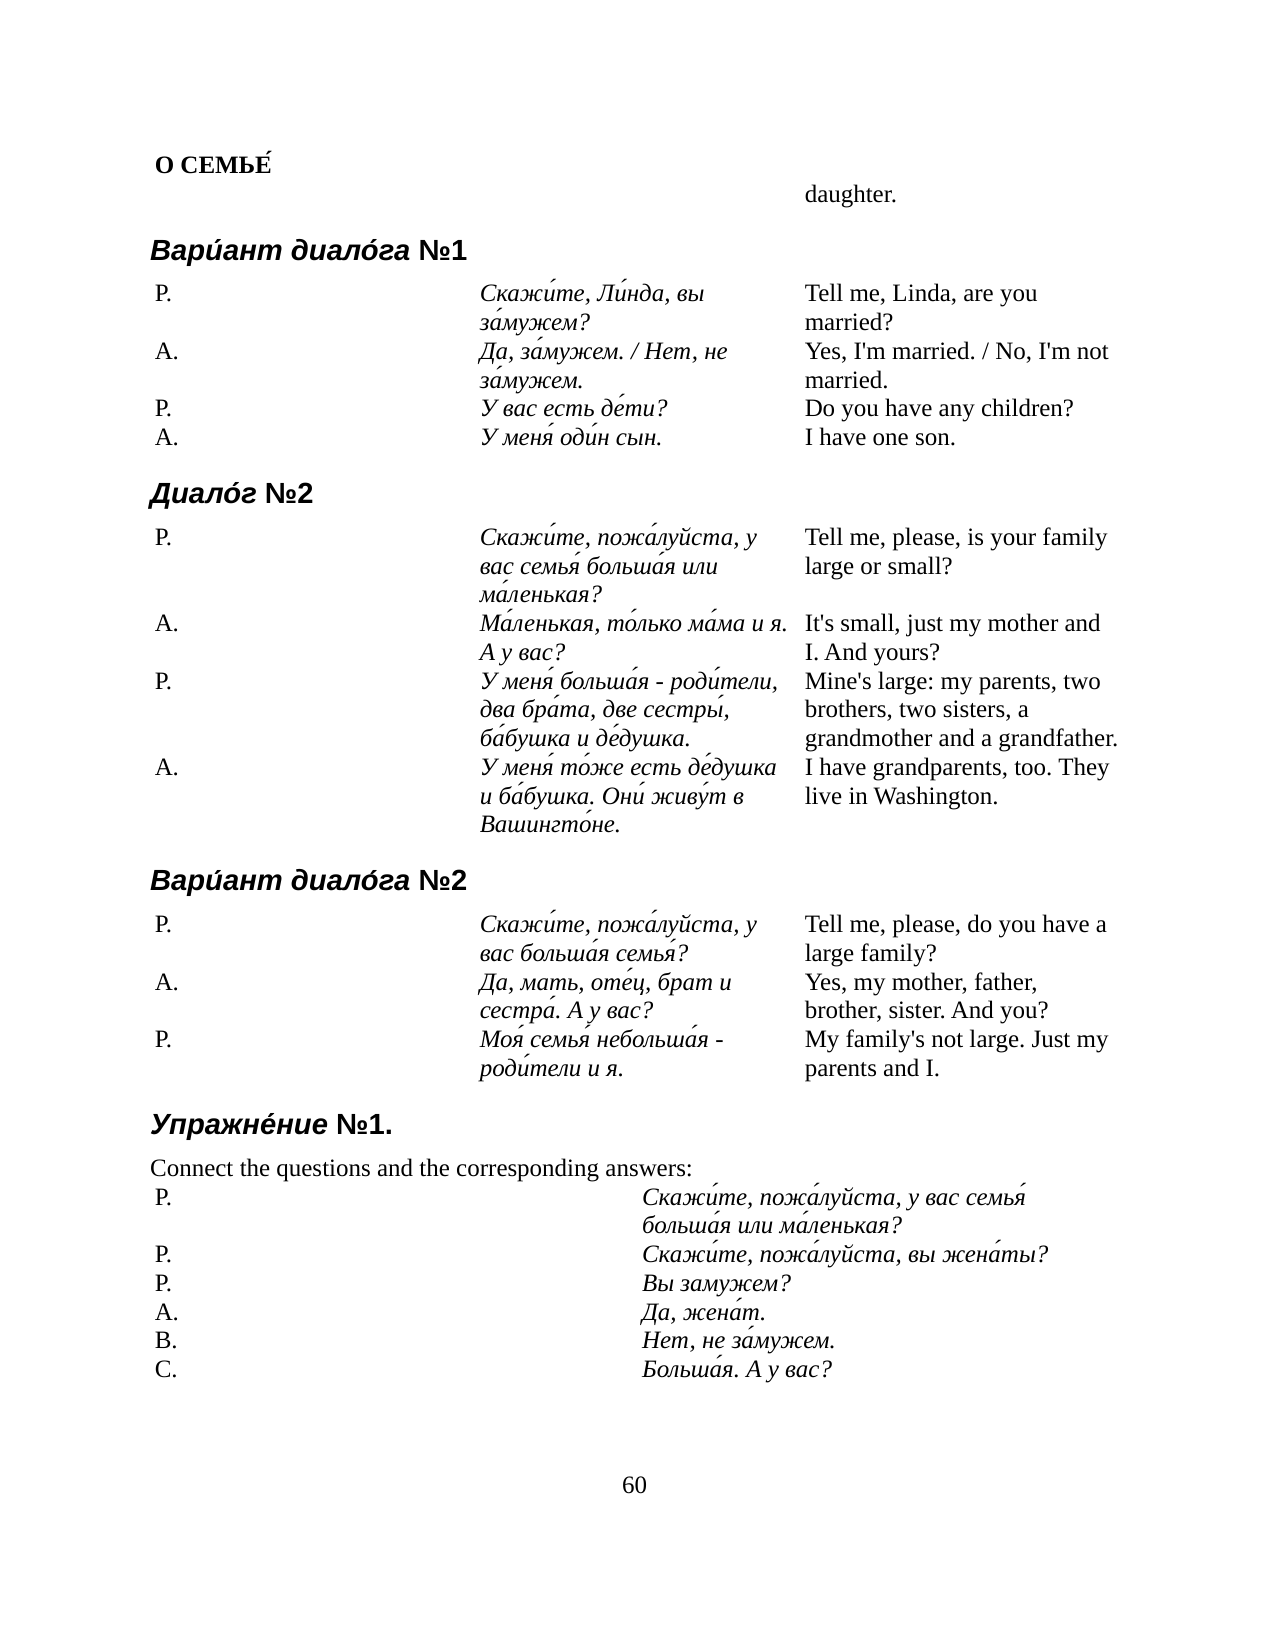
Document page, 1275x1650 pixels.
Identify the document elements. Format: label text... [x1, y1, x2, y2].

table_cell [150, 179, 475, 207]
table_cell Да, мать, оте́ц, брат и сестра́. А у вас? [475, 967, 800, 1024]
table_cell Больша́я. А у вас? [638, 1354, 1125, 1383]
table_cell Ма́ленькая, то́лько ма́ма и я. А у вас? [475, 608, 800, 666]
table_cell A. [150, 967, 475, 1024]
table_cell I have one son. [800, 422, 1125, 451]
table_cell Моя́ семья́ небольша́я - роди́тели и я. [475, 1024, 800, 1082]
table_cell C. [150, 1354, 637, 1383]
table_cell Yes, I'm married. / No, I'm not married. [800, 336, 1125, 393]
table_cell A. [150, 422, 475, 451]
table_cell Скажи́те, пожа́луйста, вы жена́ты? [638, 1239, 1125, 1268]
subtitle Вари́ант диало́га №2 [150, 863, 1125, 897]
table_header О СЕМЬЕ́ [150, 150, 475, 179]
table_cell Mine's large: my parents, two brothers, two sisters, a grandmother and a grandfather. [800, 666, 1125, 752]
table_header A. [150, 1297, 637, 1325]
table_cell I have grandparents, too. They live in Washington. [800, 752, 1125, 838]
table_header P. [150, 909, 475, 967]
text Connect the questions and the corresponding answers: [150, 1153, 1125, 1182]
table_cell It's small, just my mother and I. And yours? [800, 608, 1125, 666]
table_cell P. [150, 1268, 637, 1297]
table_cell A. [150, 608, 475, 666]
table_header Скажи́те, пожа́луйста, у вас семья́ больша́я или ма́ленькая? [475, 522, 800, 608]
table_cell daughter. [800, 179, 1125, 207]
table_header Скажи́те, пожа́луйста, у вас больша́я семья́? [475, 909, 800, 967]
subtitle Вари́ант диало́га №1 [150, 232, 1125, 266]
table_cell P. [150, 666, 475, 752]
table_cell P. [150, 1024, 475, 1082]
table_cell У меня́ оди́н сын. [475, 422, 800, 451]
table_header Да, жена́т. [638, 1297, 1125, 1325]
table_cell A. [150, 336, 475, 393]
table_cell P. [150, 394, 475, 422]
table_header Tell me, Linda, are you married? [800, 279, 1125, 336]
table_cell [475, 179, 800, 207]
table_cell Yes, my mother, father, brother, sister. And you? [800, 967, 1125, 1024]
table_cell B. [150, 1325, 637, 1354]
table_cell Do you have any children? [800, 394, 1125, 422]
table_header Скажи́те, пожа́луйста, у вас семья́ больша́я или ма́ленькая? [638, 1182, 1125, 1239]
table_cell У меня́ то́же есть де́душка и ба́бушка. Они́ живу́т в Вашингто́не. [475, 752, 800, 838]
table_cell A. [150, 752, 475, 838]
table_header Tell me, please, do you have a large family? [800, 909, 1125, 967]
table_cell Нет, не за́мужем. [638, 1325, 1125, 1354]
table_cell У меня́ больша́я - роди́тели, два бра́та, две сестры́, ба́бушка и де́душка. [475, 666, 800, 752]
table_header P. [150, 279, 475, 336]
table_header P. [150, 1182, 637, 1239]
subtitle Упражне́ние №1. [150, 1107, 1125, 1140]
table_cell Вы замужем? [638, 1268, 1125, 1297]
table_header P. [150, 522, 475, 608]
table_header Скажи́те, Ли́нда, вы за́мужем? [475, 279, 800, 336]
subtitle Диало́г №2 [150, 476, 1125, 509]
table_header Tell me, please, is your family large or small? [800, 522, 1125, 608]
table_cell Да, за́мужем. / Нет, не за́мужем. [475, 336, 800, 393]
table_header [475, 150, 1125, 179]
table_cell P. [150, 1239, 637, 1268]
table_cell У вас есть де́ти? [475, 394, 800, 422]
table_cell My family's not large. Just my parents and I. [800, 1024, 1125, 1082]
